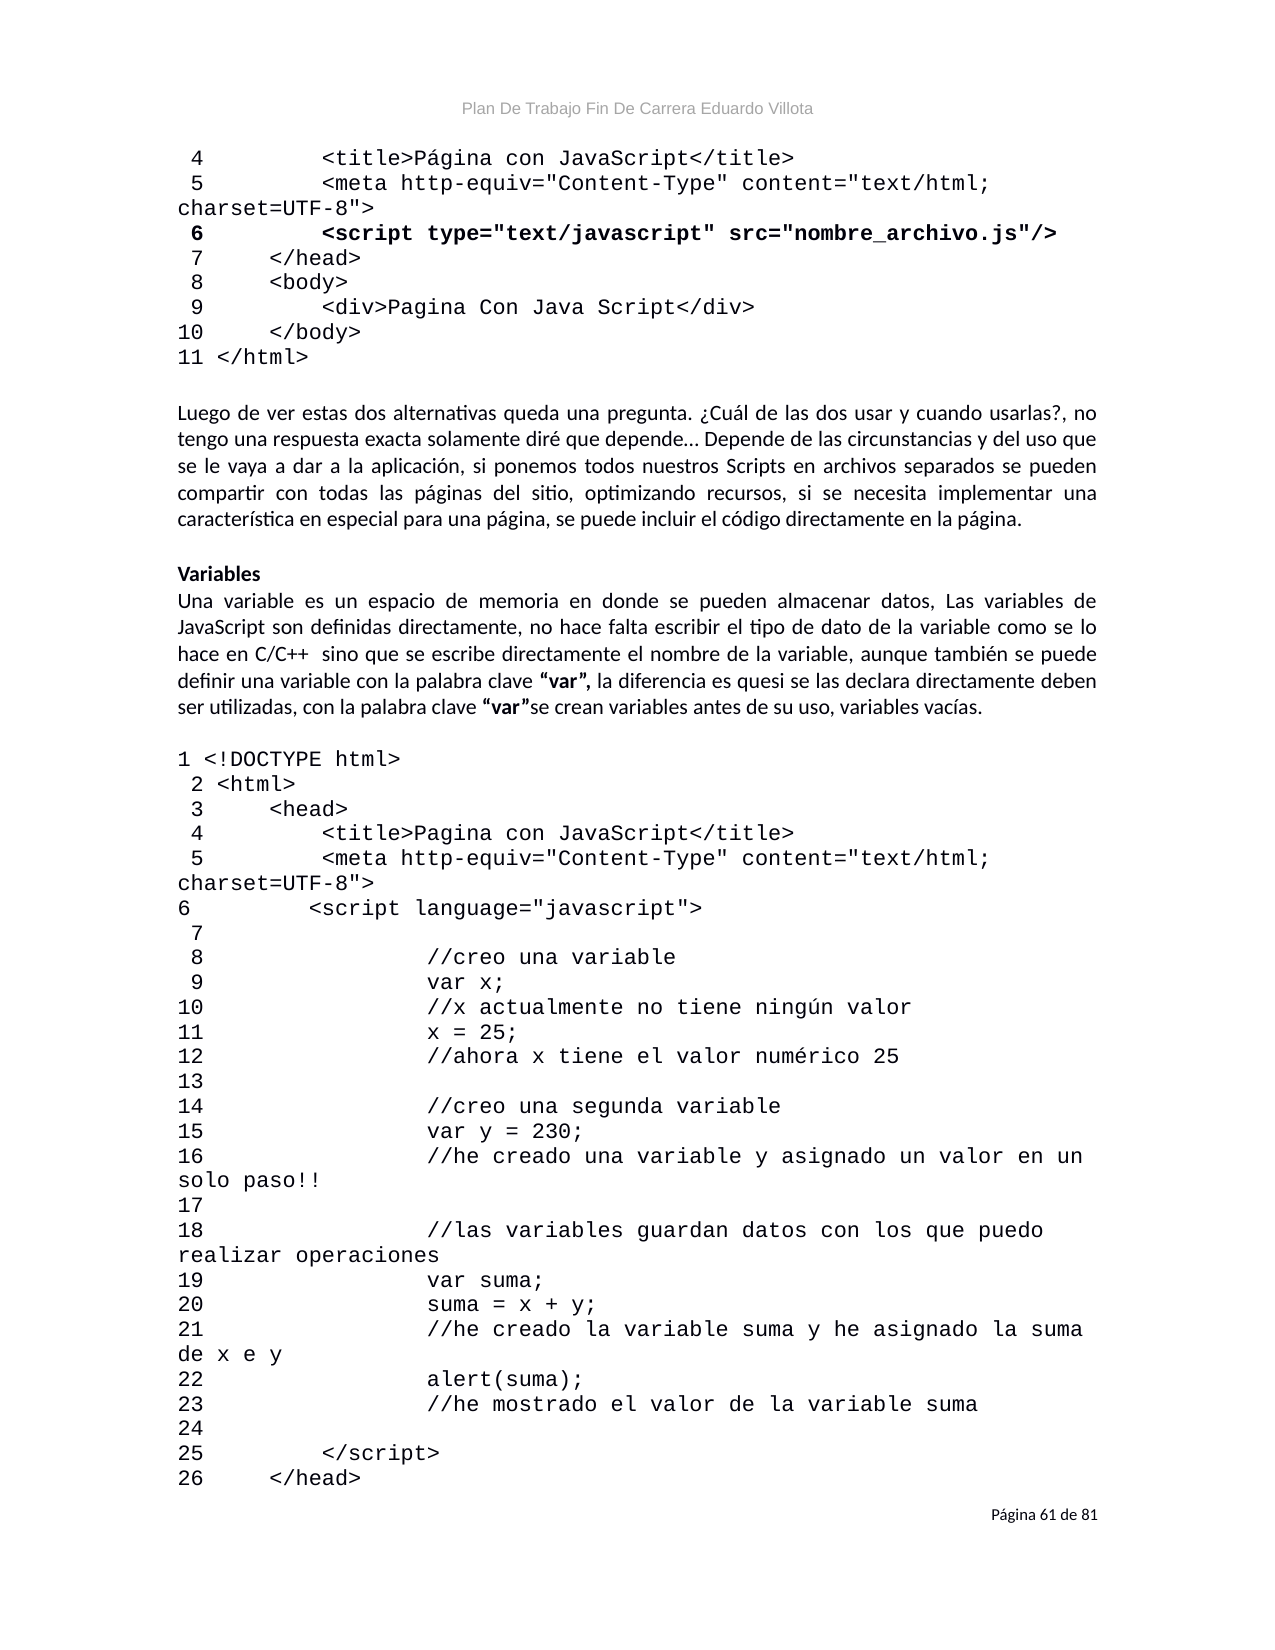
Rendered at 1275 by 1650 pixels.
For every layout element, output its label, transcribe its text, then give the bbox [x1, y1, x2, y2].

text 4 <title>Página con JavaScript</title> [177, 148, 1098, 172]
text 20 suma = x + y; [177, 1293, 1098, 1318]
text 15 var y = 230; [177, 1120, 1098, 1145]
text 11 x = 25; [177, 1021, 1098, 1046]
text 22 alert(suma); [177, 1368, 1098, 1393]
text 8 <body> [177, 272, 1098, 296]
text 11 </html> [177, 346, 1098, 371]
text 26 </head> [177, 1467, 1098, 1492]
text 16 //he creado una variable y asignado un valor en un solo paso!! [177, 1145, 1098, 1194]
text 25 </script> [177, 1442, 1098, 1467]
text 10 //x actualmente no tiene ningún valor [177, 996, 1098, 1021]
text 6 <script language="javascript"> [177, 897, 1098, 922]
text Una variable es un espacio de memoria en donde se pueden almacenar datos, Las variables de JavaScript son definidas directamente, no hace falta escribir el tipo de dato de la variable como se lo hace en C/C++ sino que se escribe directamente el nombre de la variable, aunque también se puede definir una variable con la palabra clave “var”, la diferencia es quesi se las declara directamente deben ser utilizadas, con la palabra clave “var”se crean variables antes de su uso, variables vacías. [177, 587, 1098, 720]
text 18 //las variables guardan datos con los que puedo realizar operaciones [177, 1219, 1098, 1269]
text 23 //he mostrado el valor de la variable suma [177, 1393, 1098, 1417]
text 17 [177, 1194, 1098, 1219]
text 4 <title>Pagina con JavaScript</title> [177, 822, 1098, 847]
text 5 <meta http-equiv="Content-Type" content="text/html; charset=UTF-8"> [177, 847, 1098, 897]
text 5 <meta http-equiv="Content-Type" content="text/html; charset=UTF-8"> [177, 172, 1098, 222]
text 24 [177, 1417, 1098, 1442]
text 10 </body> [177, 321, 1098, 346]
text 12 //ahora x tiene el valor numérico 25 [177, 1046, 1098, 1070]
text 6 <script type="text/javascript" src="nombre_archivo.js"/> [177, 222, 1098, 247]
text 3 <head> [177, 798, 1098, 822]
text 21 //he creado la variable suma y he asignado la suma de x e y [177, 1318, 1098, 1368]
text 14 //creo una segunda variable [177, 1095, 1098, 1120]
text 19 var suma; [177, 1269, 1098, 1293]
text Variables [177, 560, 1098, 587]
text 1 <!DOCTYPE html> [177, 748, 1098, 773]
text Luego de ver estas dos alternativas queda una pregunta. ¿Cuál de las dos usar y cuando usarlas?, no tengo una respuesta exacta solamente diré que depende… Depende de las circunstancias y del uso que se le vaya a dar a la aplicación, si ponemos todos nuestros Scripts en archivos separados se pueden compartir con todas las páginas del sitio, optimizando recursos, si se necesita implementar una característica en especial para una página, se puede incluir el código directamente en la página. [177, 399, 1098, 532]
text 9 var x; [177, 971, 1098, 996]
text 7 </head> [177, 247, 1098, 272]
text 2 <html> [177, 773, 1098, 798]
text 13 [177, 1070, 1098, 1095]
text 8 //creo una variable [177, 946, 1098, 971]
text 7 [177, 922, 1098, 946]
text 9 <div>Pagina Con Java Script</div> [177, 296, 1098, 321]
